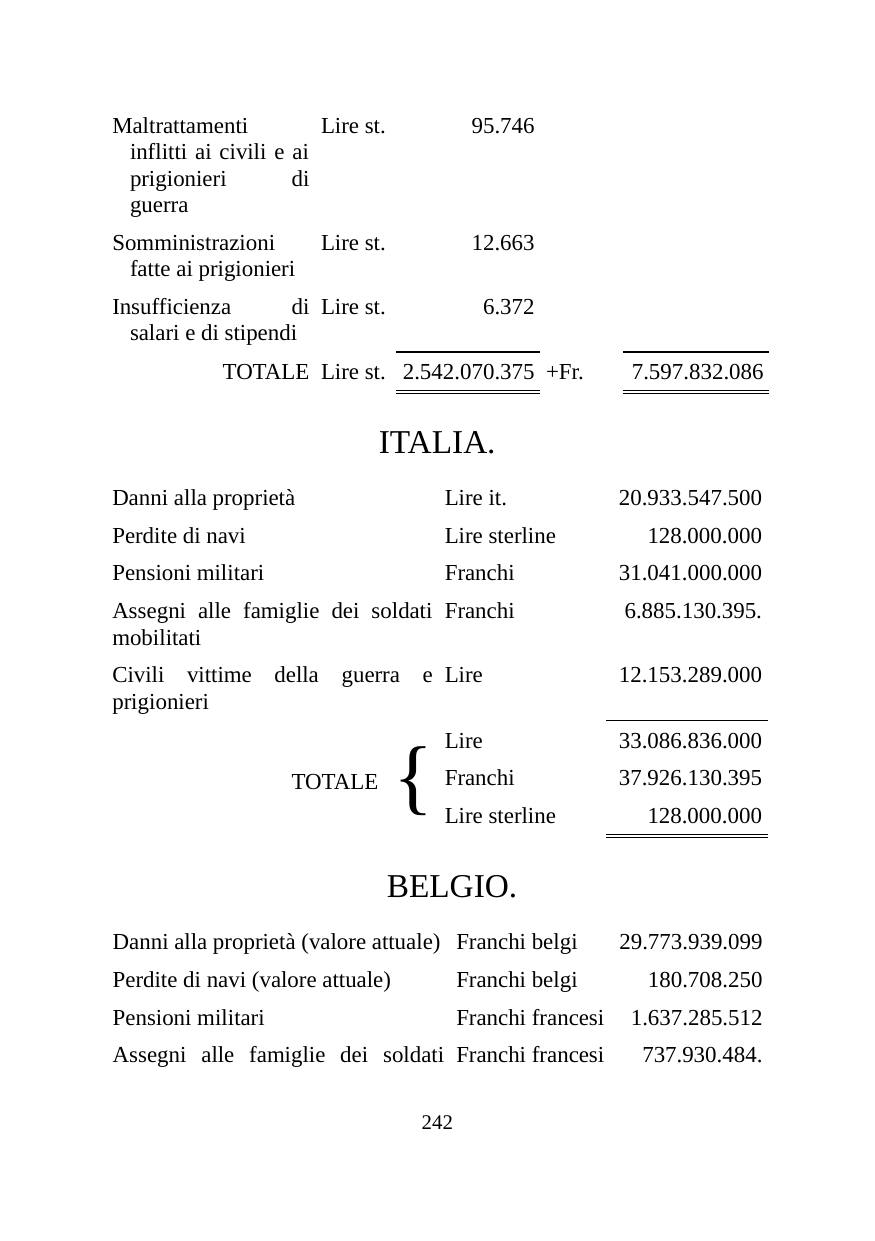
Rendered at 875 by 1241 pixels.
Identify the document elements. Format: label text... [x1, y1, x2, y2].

table_cell Lire sterline [439, 516, 606, 554]
table_cell TOTALE [106, 351, 315, 390]
table_cell +Fr. [540, 351, 623, 390]
table_cell TOTALE [106, 720, 384, 834]
table_cell Assegni alle famiglie dei soldati [107, 1036, 450, 1073]
table_cell 6.885.130.395. [606, 592, 767, 656]
table_cell 180.708.250 [612, 960, 768, 998]
table_cell [623, 223, 769, 287]
table_cell Somministrazioni fatte ai prigionieri [106, 223, 315, 287]
table_cell Franchi [439, 554, 606, 592]
table_header Lire it. [439, 478, 606, 516]
table_cell Assegni alle famiglie dei soldati mobilitati [106, 592, 439, 656]
table_cell Civili vittime della guerra e prigionieri [106, 656, 439, 720]
table_cell 31.041.000.000 [606, 554, 767, 592]
table_cell Franchi [439, 759, 606, 797]
table_cell Lire sterline [439, 797, 606, 834]
text BELGIO. [106, 866, 768, 904]
table_cell Franchi francesi [450, 1036, 612, 1073]
table_cell Franchi belgi [450, 960, 612, 998]
table_cell 95.746 [396, 106, 540, 223]
table_cell Pensioni militari [107, 998, 450, 1036]
table_cell Franchi francesi [450, 998, 612, 1036]
table_cell [623, 287, 769, 351]
table_cell [540, 223, 623, 287]
table_cell 12.663 [396, 223, 540, 287]
table_cell 128.000.000 [606, 797, 767, 834]
table_header Danni alla proprietà (valore attuale) [107, 922, 450, 960]
table_cell 12.153.289.000 [606, 656, 767, 720]
table_cell { [384, 720, 439, 834]
text ITALIA. [106, 422, 768, 460]
table_cell Maltrattamenti inflitti ai civili e ai prigionieri di guerra [106, 106, 315, 223]
table_cell Perdite di navi (valore attuale) [107, 960, 450, 998]
table_cell [540, 106, 623, 223]
table_cell Lire [439, 720, 606, 759]
table_cell Lire st. [315, 106, 396, 223]
table_cell 1.637.285.512 [612, 998, 768, 1036]
table_cell [623, 106, 769, 223]
table_cell Lire st. [315, 287, 396, 351]
table_header Danni alla proprietà [106, 478, 439, 516]
table_cell 7.597.832.086 [623, 353, 769, 390]
table_cell 128.000.000 [606, 516, 767, 554]
table_cell Lire st. [315, 223, 396, 287]
table_cell 2.542.070.375 [396, 353, 540, 390]
table_cell Perdite di navi [106, 516, 439, 554]
table_header Franchi belgi [450, 922, 612, 960]
table_header 20.933.547.500 [606, 478, 767, 516]
table_cell [540, 287, 623, 351]
table_cell 6.372 [396, 287, 540, 351]
table_cell Insufficienza di salari e di stipendi [106, 287, 315, 351]
table_cell Pensioni militari [106, 554, 439, 592]
table_cell Franchi [439, 592, 606, 656]
table_cell 737.930.484. [612, 1036, 768, 1073]
table_cell Lire st. [315, 351, 396, 390]
table_cell Lire [439, 656, 606, 720]
table_header 29.773.939.099 [612, 922, 768, 960]
table_cell 37.926.130.395 [606, 759, 767, 797]
table_cell 33.086.836.000 [606, 721, 767, 759]
